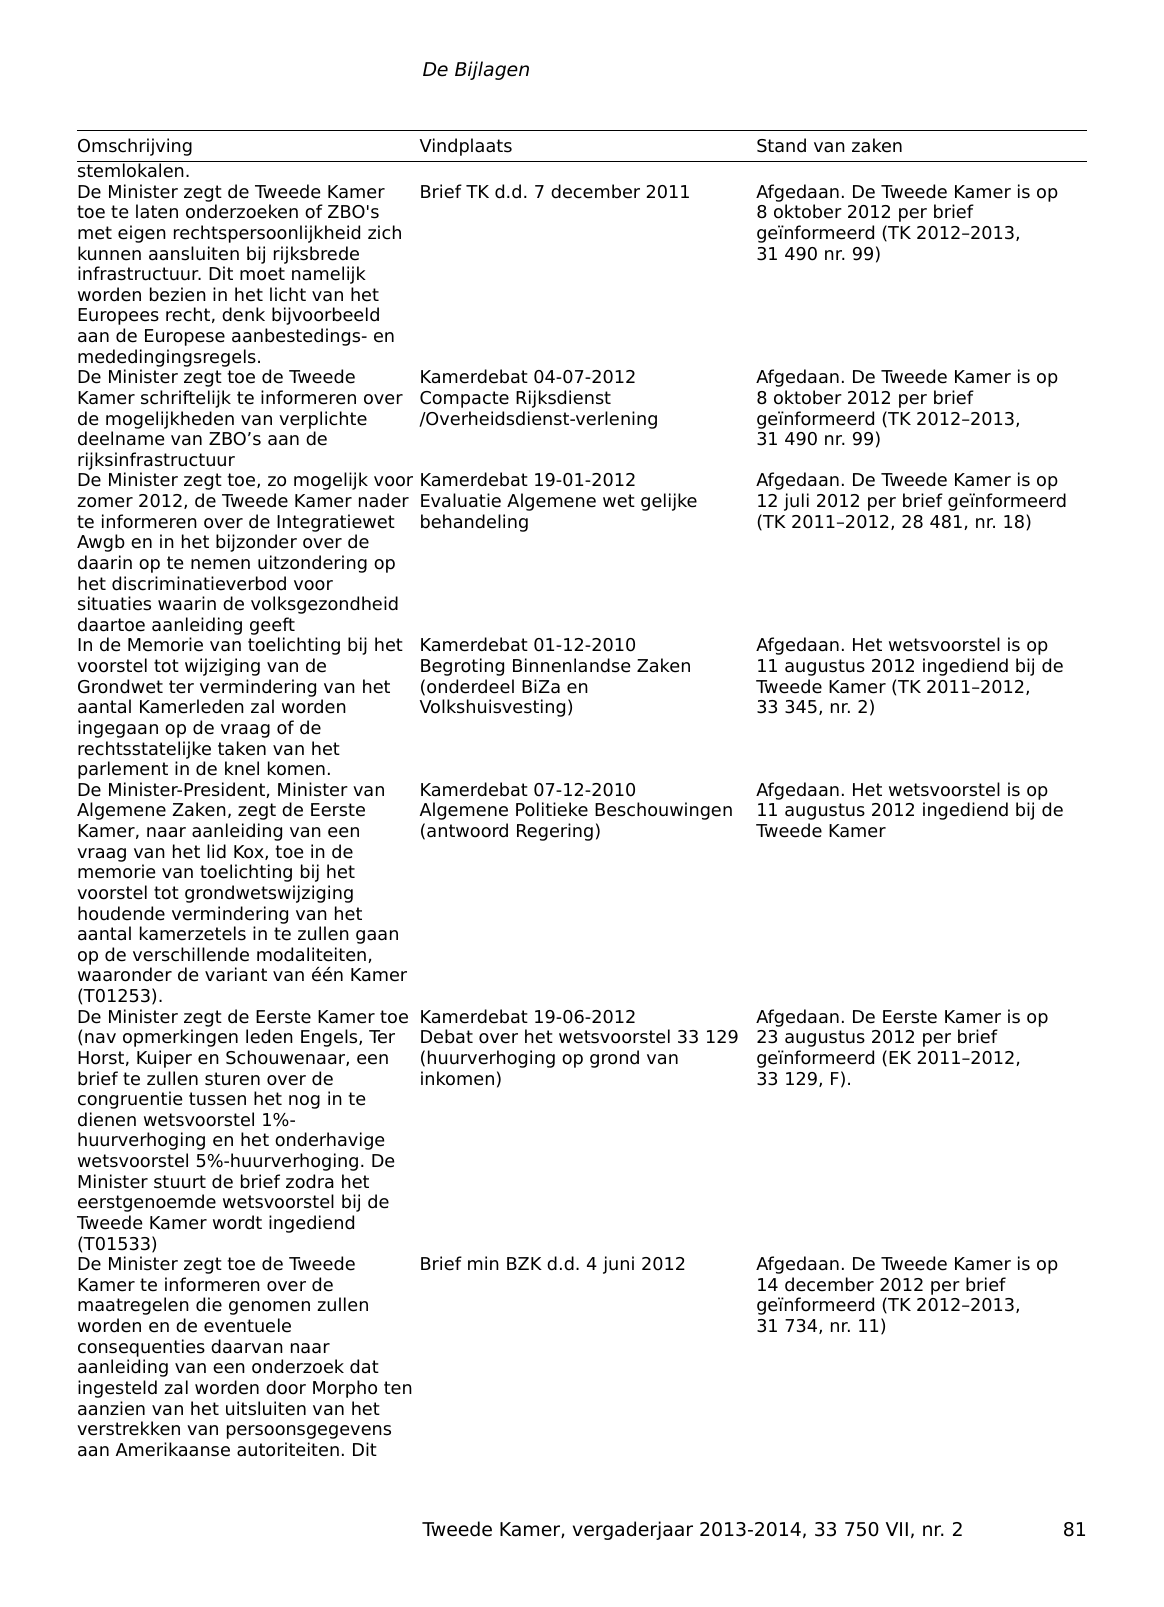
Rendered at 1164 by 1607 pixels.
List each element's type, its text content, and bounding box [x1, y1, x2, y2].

table_cell De Minister zegt toe, zo mogelijk voor zomer 2012, de Tweede Kamer nader te informeren over de Integratiewet Awgb en in het bijzonder over de daarin op te nemen uitzondering op het discriminatieverbod voor situaties waarin de volksgezondheid daartoe aanleiding geeft [77, 470, 413, 635]
table_cell Afgedaan. De Tweede Kamer is op 14 december 2012 per brief geïnformeerd (TK 2012–2013, 31 734, nr. 11) [750, 1254, 1087, 1460]
table_header Stand van zaken [750, 131, 1087, 161]
table_cell In de Memorie van toelichting bij het voorstel tot wijziging van de Grondwet ter vermindering van het aantal Kamerleden zal worden ingegaan op de vraag of de rechtsstatelijke taken van het parlement in de knel komen. [77, 635, 413, 780]
table_cell De Minister-President, Minister van Algemene Zaken, zegt de Eerste Kamer, naar aanleiding van een vraag van het lid Kox, toe in de memorie van toelichting bij het voorstel tot grondwetswijziging houdende vermindering van het aantal kamerzetels in te zullen gaan op de verschillende modaliteiten, waaronder de variant van één Kamer (T01253). [77, 780, 413, 1007]
table_cell De Minister zegt toe de Tweede Kamer te informeren over de maatregelen die genomen zullen worden en de eventuele consequenties daarvan naar aanleiding van een onderzoek dat ingesteld zal worden door Morpho ten aanzien van het uitsluiten van het verstrekken van persoonsgegevens aan Amerikaanse autoriteiten. Dit [77, 1254, 413, 1460]
table_cell stemlokalen. [77, 162, 413, 182]
table_cell Brief TK d.d. 7 december 2011 [413, 182, 750, 367]
table_cell Afgedaan. De Tweede Kamer is op 12 juli 2012 per brief geïnformeerd (TK 2011–2012, 28 481, nr. 18) [750, 470, 1087, 635]
table_header Vindplaats [413, 131, 750, 161]
table_header Omschrijving [77, 131, 413, 161]
table_cell Afgedaan. De Tweede Kamer is op 8 oktober 2012 per brief geïnformeerd (TK 2012–2013, 31 490 nr. 99) [750, 182, 1087, 367]
table_cell [750, 162, 1087, 182]
table_cell Afgedaan. De Eerste Kamer is op 23 augustus 2012 per brief geïnformeerd (EK 2011–2012, 33 129, F). [750, 1007, 1087, 1254]
table_cell Kamerdebat 04-07-2012 Compacte Rijksdienst /Overheidsdienst-verlening [413, 367, 750, 470]
table_cell De Minister zegt de Eerste Kamer toe (nav opmerkingen leden Engels, Ter Horst, Kuiper en Schouwenaar, een brief te zullen sturen over de congruentie tussen het nog in te dienen wetsvoorstel 1%-huurverhoging en het onderhavige wetsvoorstel 5%-huurverhoging. De Minister stuurt de brief zodra het eerstgenoemde wetsvoorstel bij de Tweede Kamer wordt ingediend (T01533) [77, 1007, 413, 1254]
table_cell Brief min BZK d.d. 4 juni 2012 [413, 1254, 750, 1460]
table_cell Afgedaan. De Tweede Kamer is op 8 oktober 2012 per brief geïnformeerd (TK 2012–2013, 31 490 nr. 99) [750, 367, 1087, 470]
table_cell Kamerdebat 07-12-2010 Algemene Politieke Beschouwingen (antwoord Regering) [413, 780, 750, 1007]
table_cell De Minister zegt toe de Tweede Kamer schriftelijk te informeren over de mogelijkheden van verplichte deelname van ZBO’s aan de rijksinfrastructuur [77, 367, 413, 470]
table_cell Kamerdebat 19-01-2012 Evaluatie Algemene wet gelijke behandeling [413, 470, 750, 635]
table_cell [413, 162, 750, 182]
table_cell Afgedaan. Het wetsvoorstel is op 11 augustus 2012 ingediend bij de Tweede Kamer [750, 780, 1087, 1007]
table_cell Kamerdebat 19-06-2012 Debat over het wetsvoorstel 33 129 (huurverhoging op grond van inkomen) [413, 1007, 750, 1254]
table_cell De Minister zegt de Tweede Kamer toe te laten onderzoeken of ZBO's met eigen rechtspersoonlijkheid zich kunnen aansluiten bij rijksbrede infrastructuur. Dit moet namelijk worden bezien in het licht van het Europees recht, denk bijvoorbeeld aan de Europese aanbestedings- en mededingingsregels. [77, 182, 413, 367]
table_cell Kamerdebat 01-12-2010 Begroting Binnenlandse Zaken (onderdeel BiZa en Volkshuisvesting) [413, 635, 750, 780]
table_cell Afgedaan. Het wetsvoorstel is op 11 augustus 2012 ingediend bij de Tweede Kamer (TK 2011–2012, 33 345, nr. 2) [750, 635, 1087, 780]
